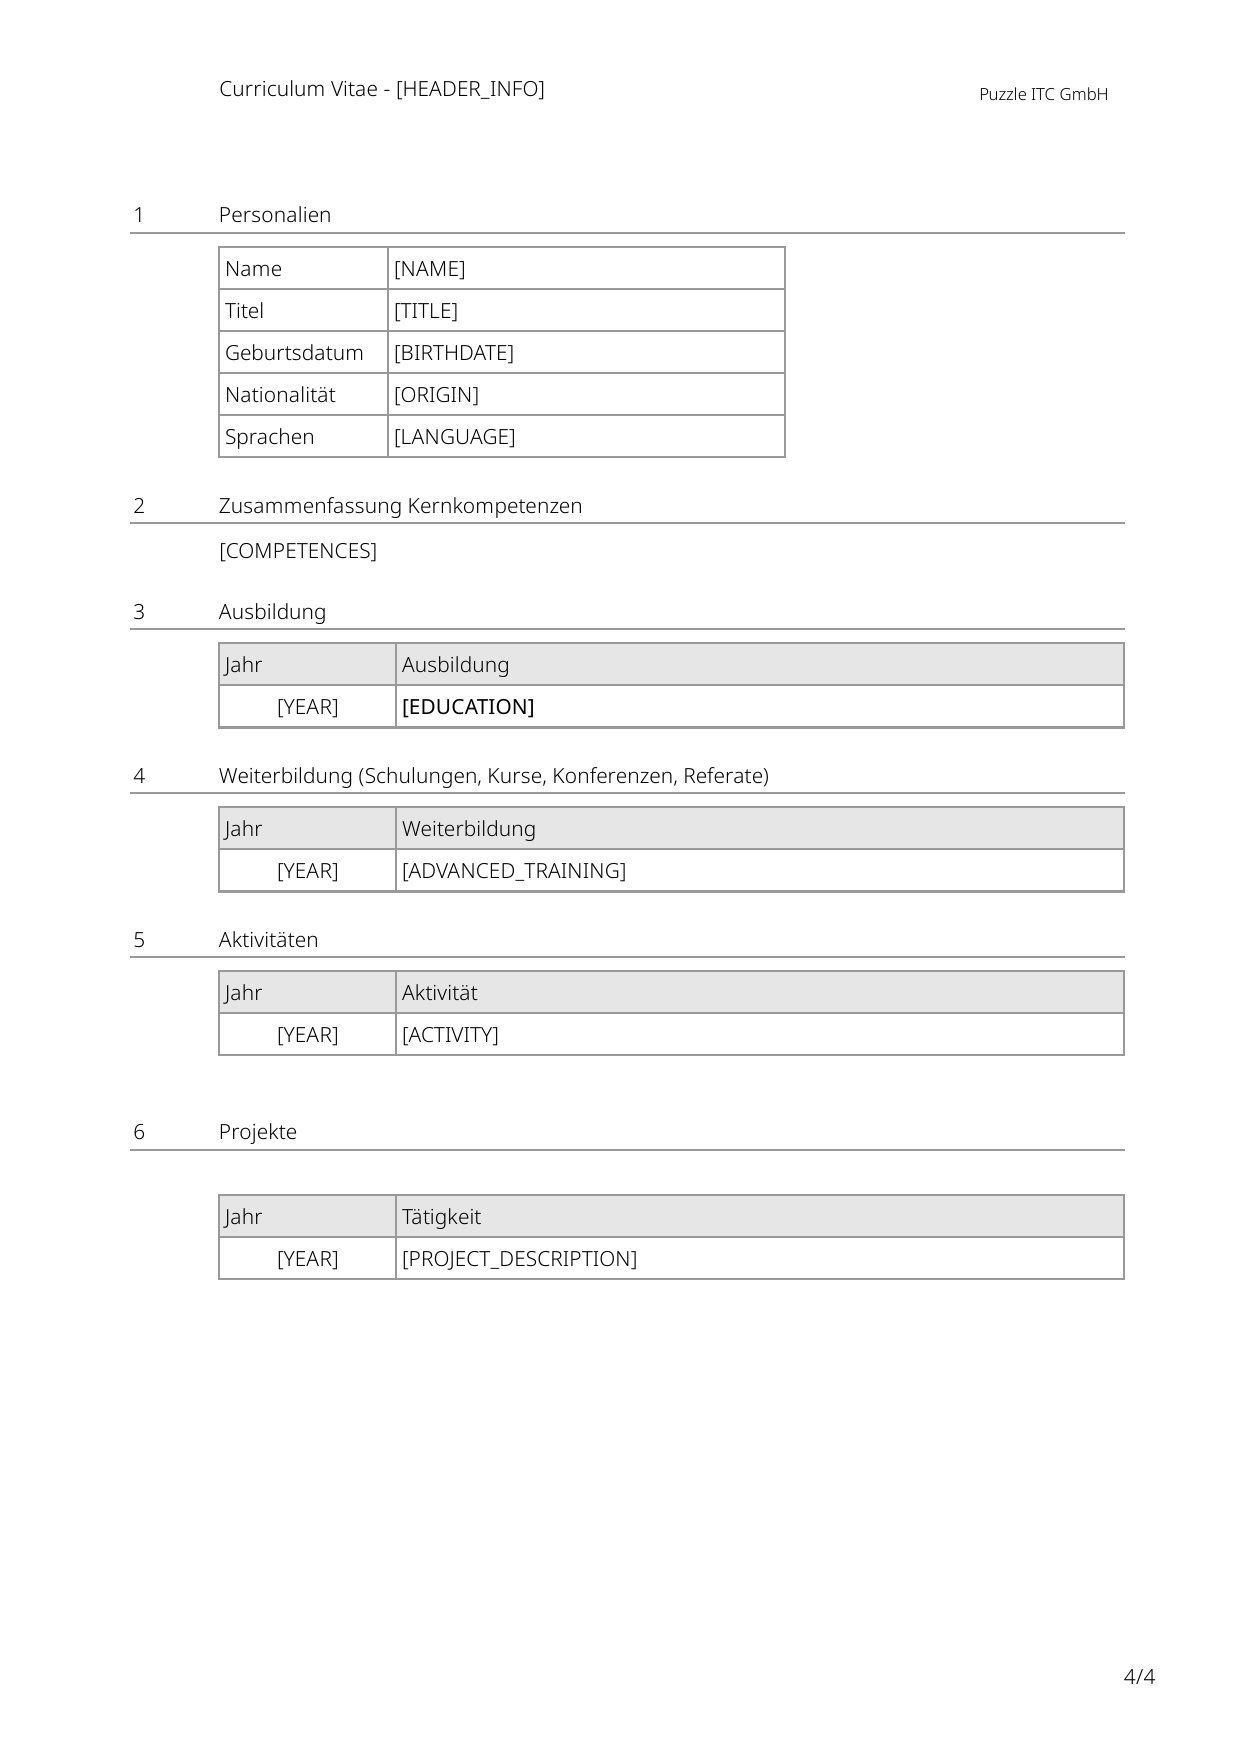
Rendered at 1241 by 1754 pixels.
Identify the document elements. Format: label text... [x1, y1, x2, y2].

table_header [NAME] [389, 248, 784, 288]
subtitle Ausbildung [130, 594, 1125, 628]
table_header Jahr [220, 644, 395, 684]
table_cell [ADVANCED_TRAINING] [397, 850, 1123, 890]
table_cell [EDUCATION] [397, 686, 1123, 726]
subtitle Weiterbildung (Schulungen, Kurse, Konferenzen, Referate) [130, 758, 1125, 792]
table_header Jahr [220, 972, 395, 1012]
table_cell [LANGUAGE] [389, 416, 784, 456]
table_header Name [220, 248, 387, 288]
subtitle Personalien [130, 197, 1125, 232]
table_header Jahr [220, 808, 395, 848]
table_cell [BIRTHDATE] [389, 332, 784, 372]
subtitle Zusammenfassung Kernkompetenzen [130, 488, 1125, 522]
table_header Tätigkeit [397, 1196, 1123, 1236]
table_header Ausbildung [397, 644, 1123, 684]
table_cell Sprachen [220, 416, 387, 456]
table_header Weiterbildung [397, 808, 1123, 848]
table_cell Titel [220, 290, 387, 330]
table_cell Geburtsdatum [220, 332, 387, 372]
table_cell Nationalität [220, 374, 387, 414]
table_cell [YEAR] [220, 686, 395, 726]
table_cell [YEAR] [220, 850, 395, 890]
table_header Aktivität [397, 972, 1123, 1012]
table_cell [PROJECT_DESCRIPTION] [397, 1238, 1123, 1278]
table_cell [ACTIVITY] [397, 1014, 1123, 1054]
subtitle Projekte [130, 1114, 1125, 1149]
table_cell [YEAR] [220, 1238, 395, 1278]
text [COMPETENCES] [219, 536, 1125, 564]
table_header Jahr [220, 1196, 395, 1236]
table_cell [YEAR] [220, 1014, 395, 1054]
subtitle Aktivitäten [130, 922, 1125, 956]
table_cell [ORIGIN] [389, 374, 784, 414]
table_cell [TITLE] [389, 290, 784, 330]
